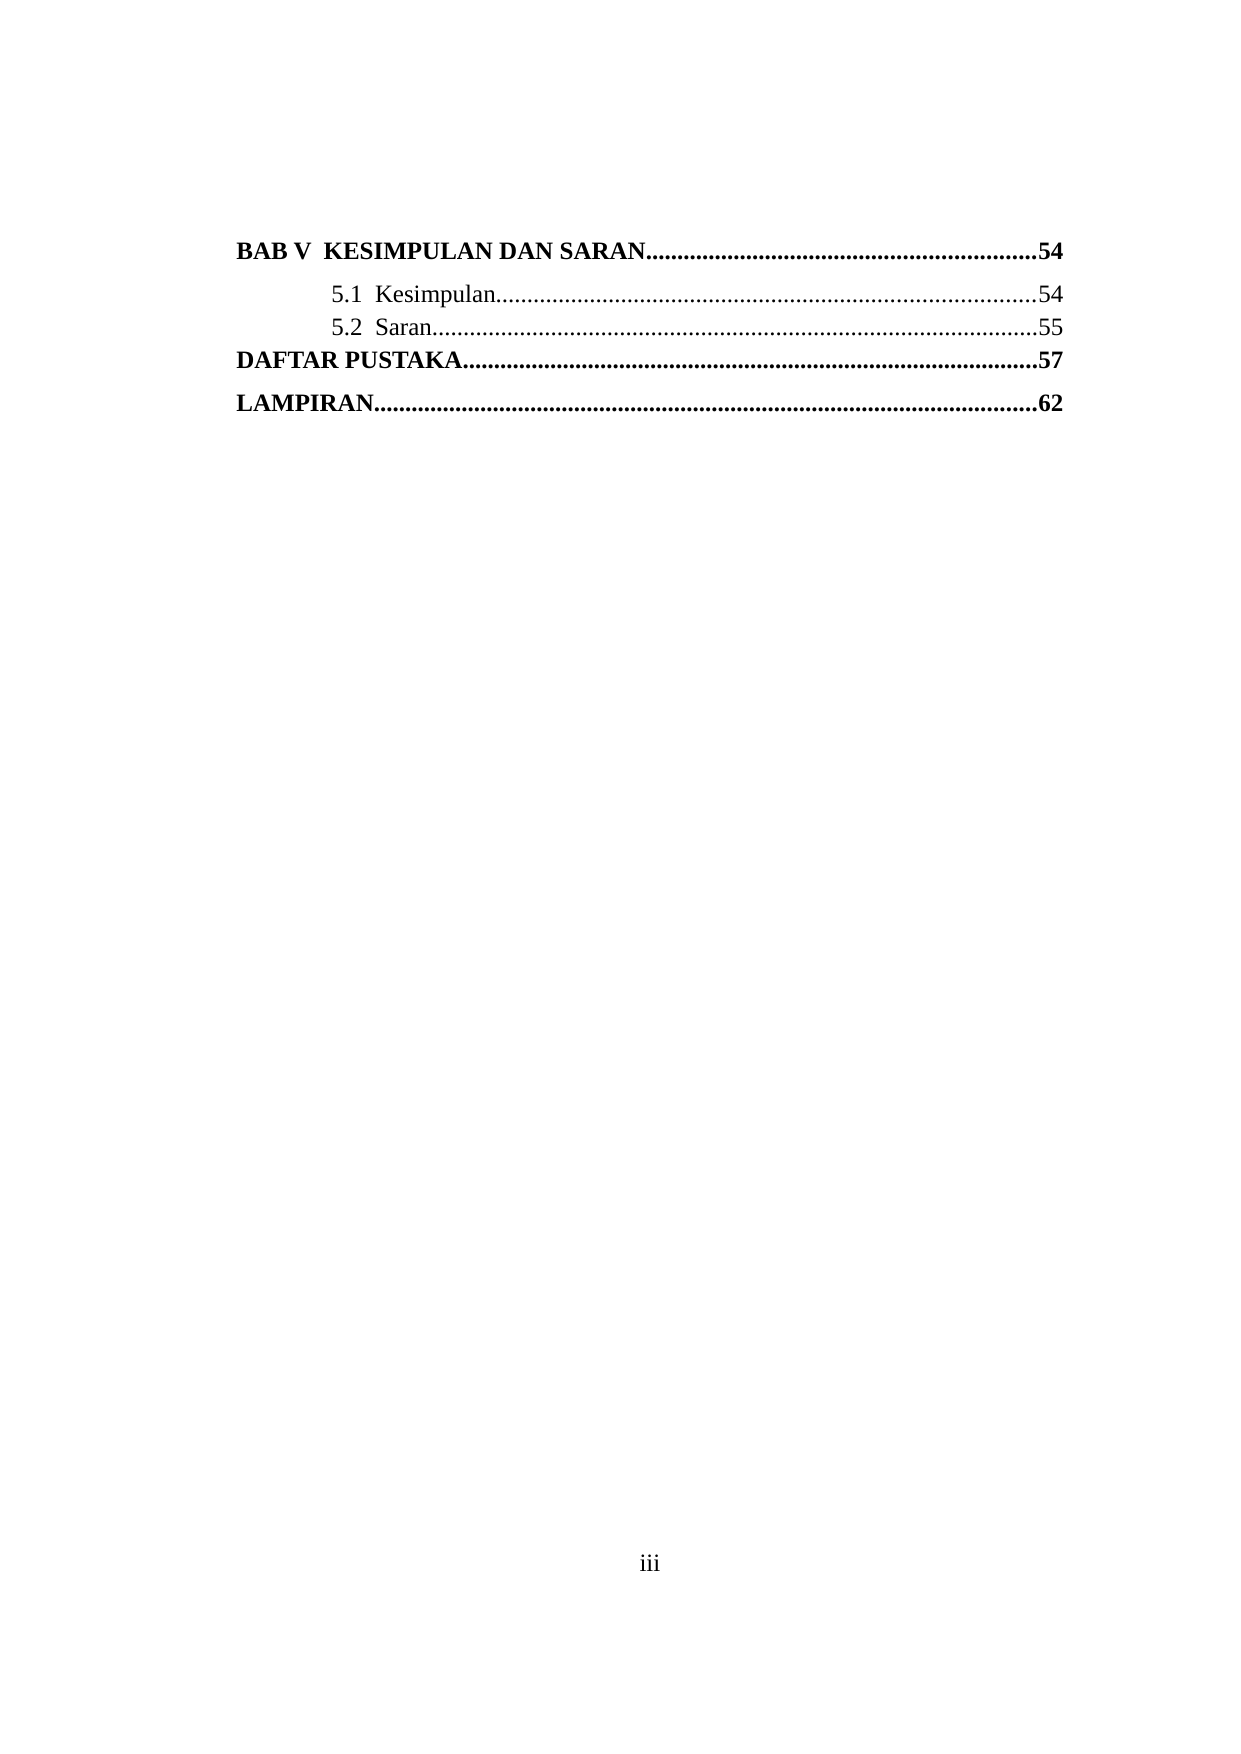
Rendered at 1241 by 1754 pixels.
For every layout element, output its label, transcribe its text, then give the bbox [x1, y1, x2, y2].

text BAB V KESIMPULAN DAN SARAN 54 [236, 236, 1063, 265]
text 5.2 Saran 55 [325, 312, 1063, 341]
text 5.1 Kesimpulan 54 [325, 279, 1063, 308]
text ­LAMPIRAN 62 [236, 388, 1063, 417]
text DAFTAR PUSTAKA 57 [236, 345, 1063, 374]
